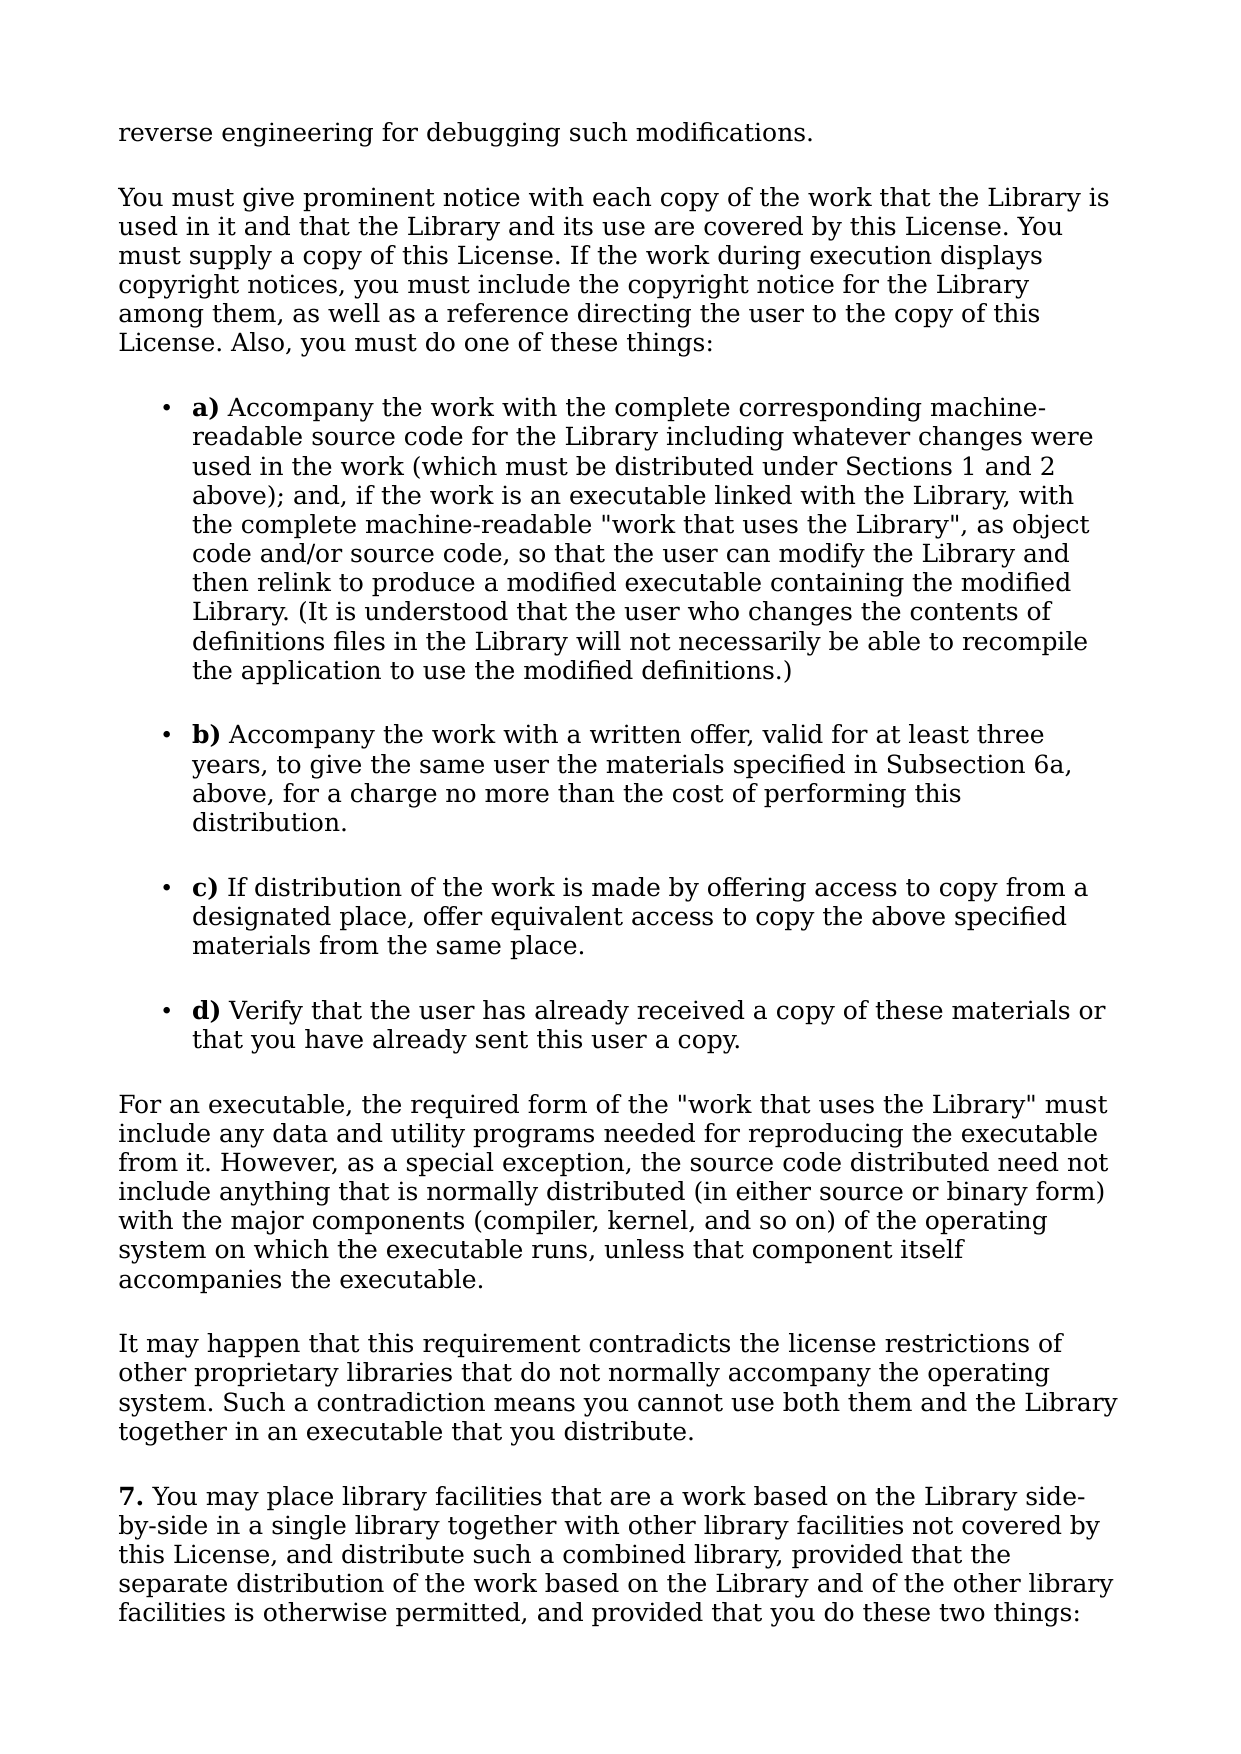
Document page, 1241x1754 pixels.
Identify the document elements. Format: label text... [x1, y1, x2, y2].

text For an executable, the required form of the "work that uses the Library" must include any data and utility programs needed for reproducing the executable from it. However, as a special exception, the source code distributed need not include anything that is normally distributed (in either source or binary form) with the major components (compiler, kernel, and so on) of the operating system on which the executable runs, unless that component itself accompanies the executable. [118, 1090, 1122, 1294]
list c) If distribution of the work is made by offering access to copy from a designated place, offer equivalent access to copy the above specified materials from the same place. [162, 873, 1122, 960]
text You must give prominent notice with each copy of the work that the Library is used in it and that the Library and its use are covered by this License. You must supply a copy of this License. If the work during execution displays copyright notices, you must include the copyright notice for the Library among them, as well as a reference directing the user to the copy of this License. Also, you must do one of these things: [118, 183, 1122, 358]
list b) Accompany the work with a written offer, valid for at least three years, to give the same user the materials specified in Subsection 6a, above, for a charge no more than the cost of performing this distribution. [162, 720, 1122, 837]
list d) Verify that the user has already received a copy of these materials or that you have already sent this user a copy. [162, 996, 1122, 1054]
text reverse engineering for debugging such modifications. [118, 118, 1122, 147]
text 7. You may place library facilities that are a work based on the Library side-by-side in a single library together with other library facilities not covered by this License, and distribute such a combined library, provided that the separate distribution of the work based on the Library and of the other library facilities is otherwise permitted, and provided that you do these two things: [118, 1481, 1122, 1627]
text It may happen that this requirement contradicts the license restrictions of other proprietary libraries that do not normally accompany the operating system. Such a contradiction means you cannot use both them and the Library together in an executable that you distribute. [118, 1329, 1122, 1446]
list a) Accompany the work with the complete corresponding machine-readable source code for the Library including whatever changes were used in the work (which must be distributed under Sections 1 and 2 above); and, if the work is an executable linked with the Library, with the complete machine-readable "work that uses the Library", as object code and/or source code, so that the user can modify the Library and then relink to produce a modified executable containing the modified Library. (It is understood that the user who changes the contents of definitions files in the Library will not necessarily be able to recompile the application to use the modified definitions.) [162, 393, 1122, 685]
